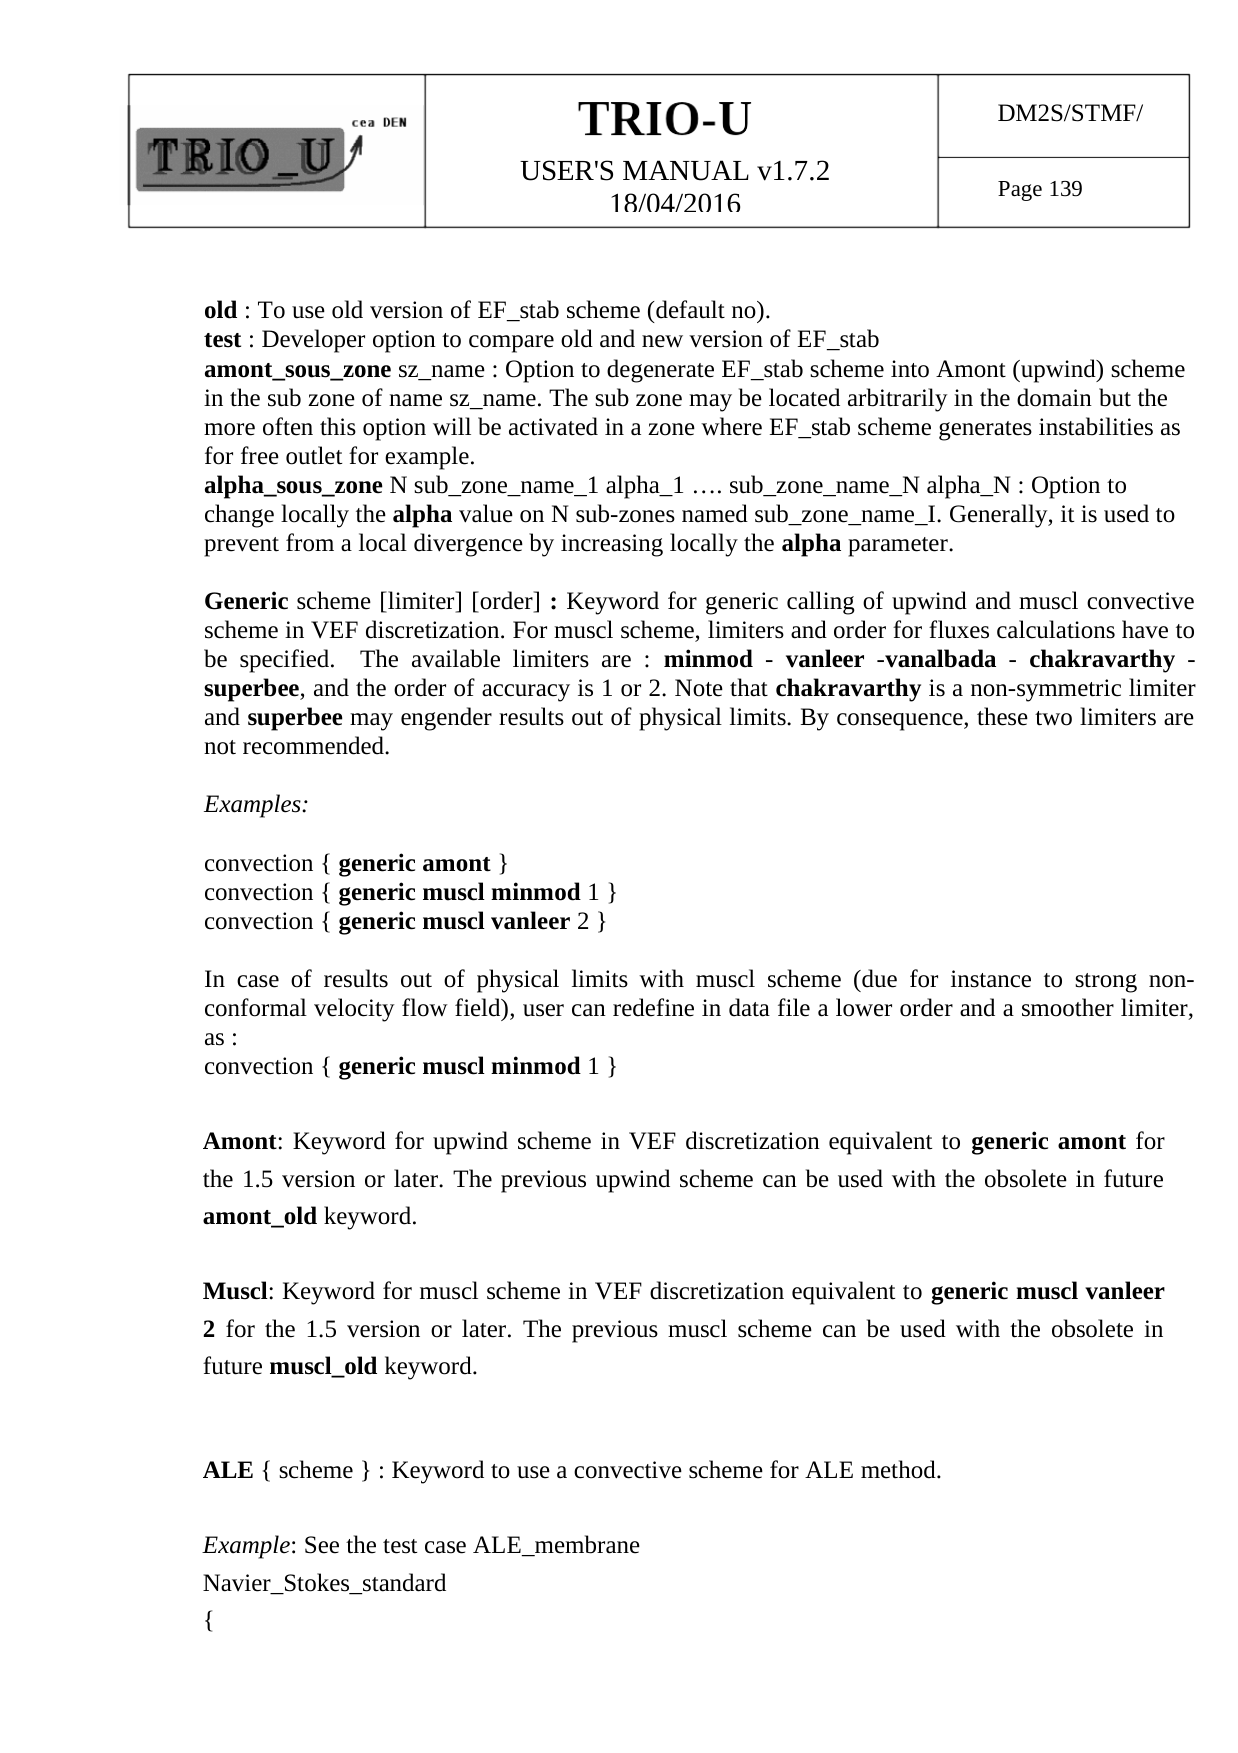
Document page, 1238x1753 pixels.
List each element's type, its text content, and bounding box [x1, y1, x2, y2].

text alpha_sous_zone N sub_zone_name_1 alpha_1 …. sub_zone_name_N alpha_N : Option to change locally the alpha value on N sub-zones named sub_zone_name_I. Generally, it is used to prevent from a local divergence by increasing locally the alpha parameter. [204, 470, 1196, 557]
text Navier_Stokes_standard [203, 1559, 1165, 1597]
text test : Developer option to compare old and new version of EF_stab [204, 324, 1196, 353]
text convection { generic muscl minmod 1 } [204, 1051, 1196, 1080]
text Muscl: Keyword for muscl scheme in VEF discretization equivalent to generic muscl vanleer 2 for the 1.5 version or later. The previous muscl scheme can be used with the obsolete in future muscl_old keyword. [203, 1267, 1165, 1380]
text convection { generic muscl minmod 1 } [204, 877, 1196, 906]
text Amont: Keyword for upwind scheme in VEF discretization equivalent to generic amont for the 1.5 version or later. The previous upwind scheme can be used with the obsolete in future amont_old keyword. [203, 1117, 1165, 1230]
text Generic scheme [limiter] [order] : Keyword for generic calling of upwind and muscl convective scheme in VEF discretization. For muscl scheme, limiters and order for fluxes calculations have to be specified. The available limiters are : minmod - vanleer -vanalbada - chakravarthy - superbee, and the order of accuracy is 1 or 2. Note that chakravarthy is a non-symmetric limiter and superbee may engender results out of physical limits. By consequence, these two limiters are not recommended. [204, 586, 1196, 760]
text Examples: [204, 789, 1196, 818]
text convection { generic amont } [204, 847, 1196, 877]
text Example: See the test case ALE_membrane [203, 1522, 1165, 1559]
text old : To use old version of EF_stab scheme (default no). [204, 295, 1196, 324]
text In case of results out of physical limits with muscl scheme (due for instance to strong non-conformal velocity flow field), user can redefine in data file a lower order and a smoother limiter, as : [204, 964, 1196, 1051]
text convection { generic muscl vanleer 2 } [204, 906, 1196, 935]
text ALE { scheme } : Keyword to use a convective scheme for ALE method. [203, 1447, 1165, 1484]
text amont_sous_zone sz_name : Option to degenerate EF_stab scheme into Amont (upwind) scheme in the sub zone of name sz_name. The sub zone may be located arbitrarily in the domain but the more often this option will be activated in a zone where EF_stab scheme generates instabilities as for free outlet for example. [204, 353, 1196, 470]
text { [203, 1597, 1165, 1634]
